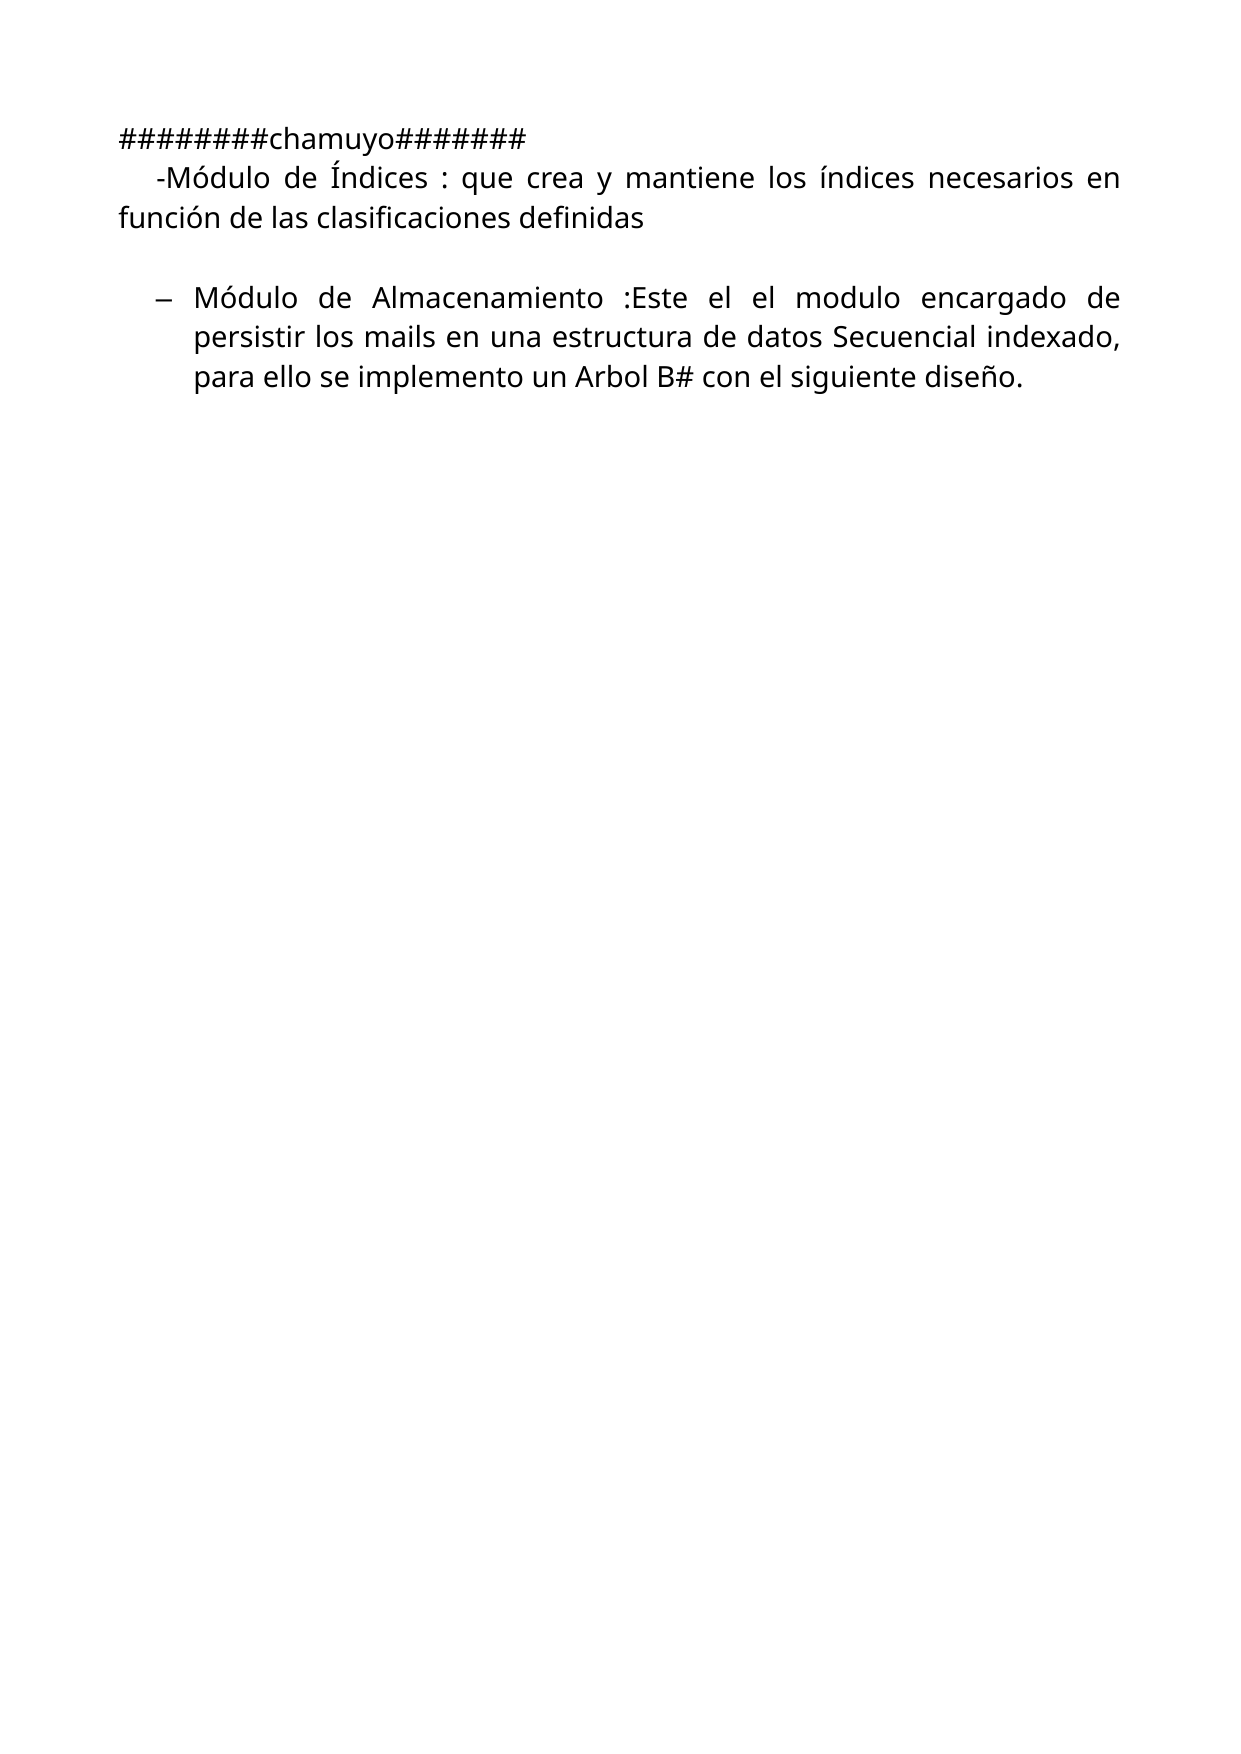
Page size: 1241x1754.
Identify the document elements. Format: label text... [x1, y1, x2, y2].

list Módulo de Almacenamiento :Este el el modulo encargado de persistir los mails en una estructura de datos Secuencial indexado, para ello se implemento un Arbol B# con el siguiente diseño. [156, 277, 1122, 396]
text -Módulo de Índices : que crea y mantiene los índices necesarios en función de las clasificaciones definidas [118, 158, 1122, 237]
text ########chamuyo####### [118, 118, 1122, 158]
